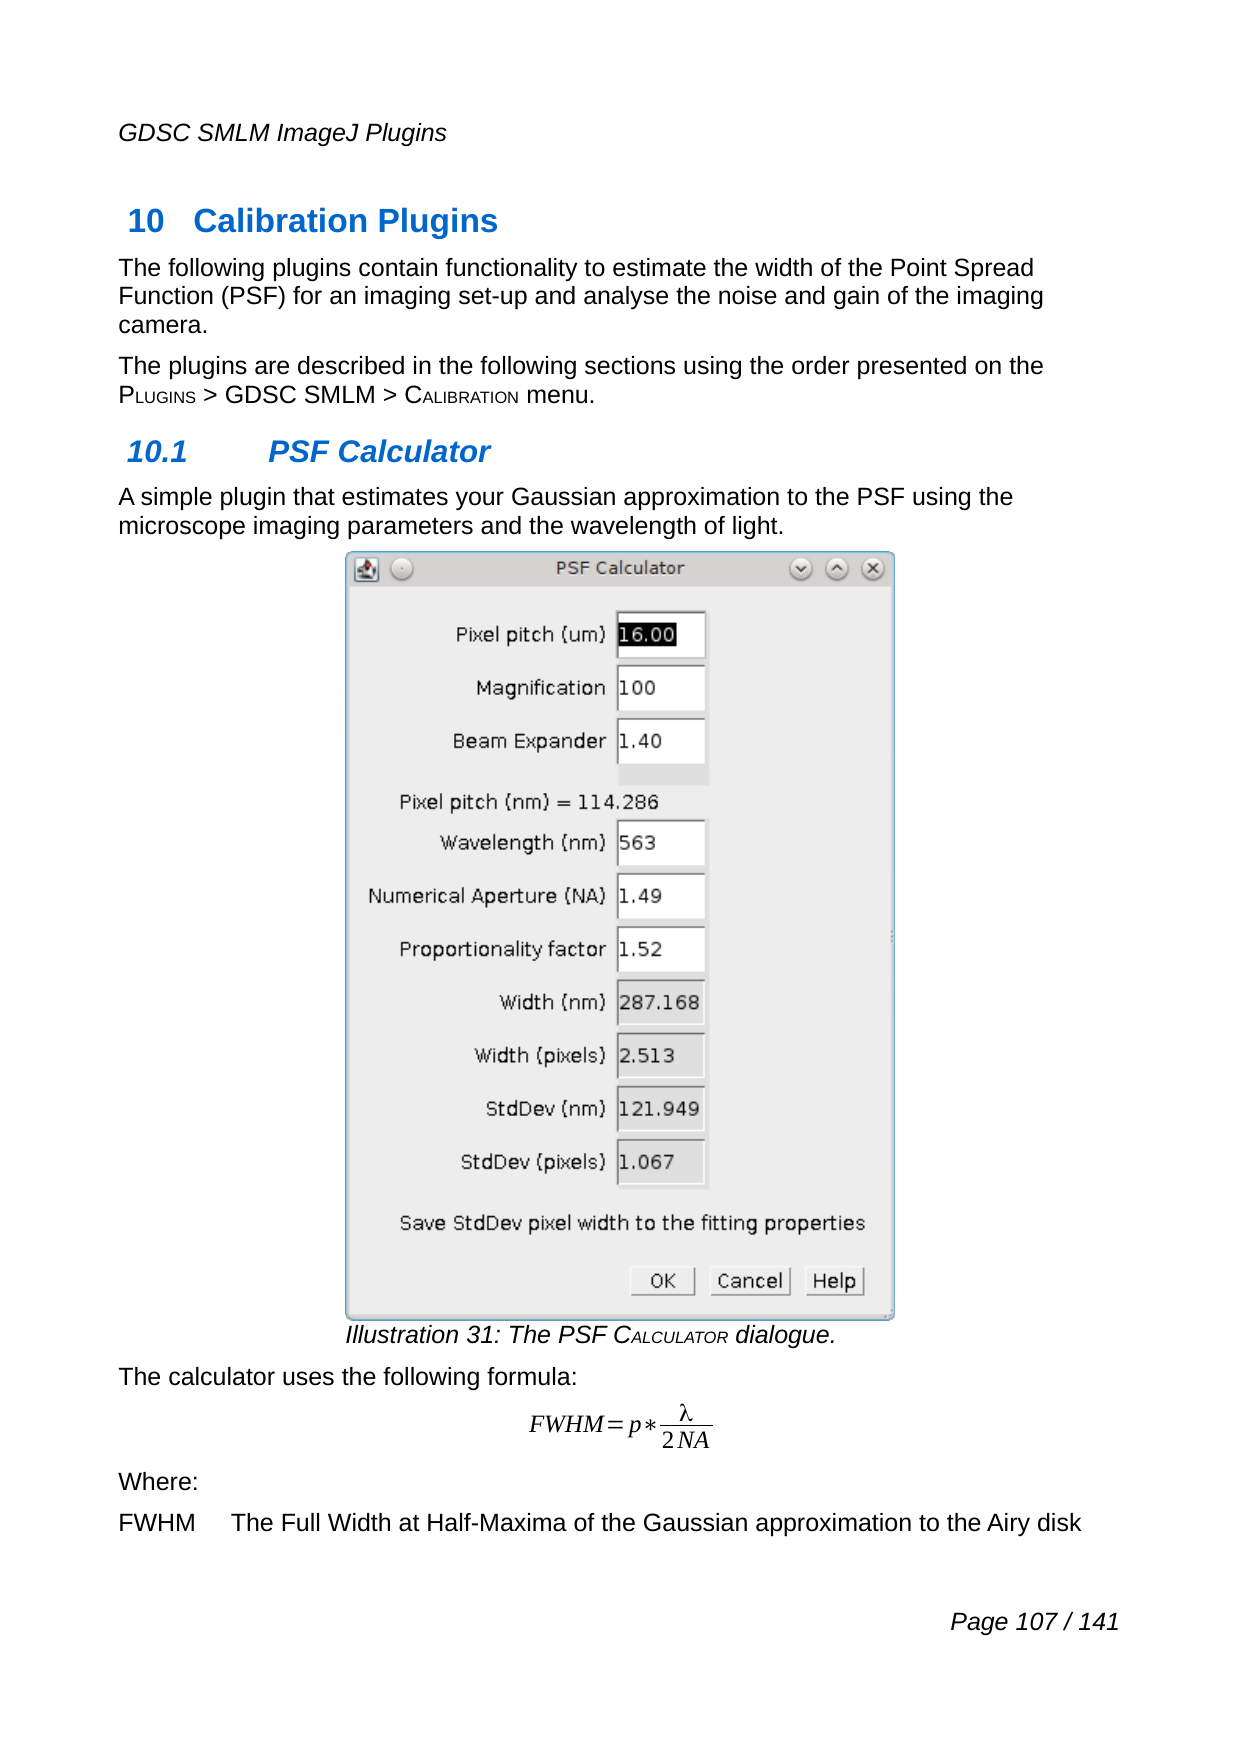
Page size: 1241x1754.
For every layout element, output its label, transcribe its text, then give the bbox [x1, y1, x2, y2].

subtitle Calibration Plugins [118, 201, 1122, 240]
text The following plugins contain functionality to estimate the width of the Point Spread Function (PSF) for an imaging set-up and analyse the noise and gain of the imaging camera. [118, 252, 1122, 339]
text Illustration 31: The PSF Calculator dialogue. [345, 1321, 895, 1349]
table_header The Full Width at Half-Maxima of the Gaussian approximation to the Airy disk [231, 1508, 1123, 1549]
table_header FWHM [118, 1508, 231, 1549]
subtitle PSF Calculator [118, 433, 1122, 469]
text Where: [118, 1467, 1122, 1495]
text A simple plugin that estimates your Gaussian approximation to the PSF using the microscope imaging parameters and the wavelength of light. [118, 482, 1122, 539]
text The calculator uses the following formula: [118, 1362, 1122, 1391]
text The plugins are described in the following sections using the order presented on the Plugins > GDSC SMLM > Calibration menu. [118, 351, 1122, 409]
picture [345, 551, 895, 1321]
